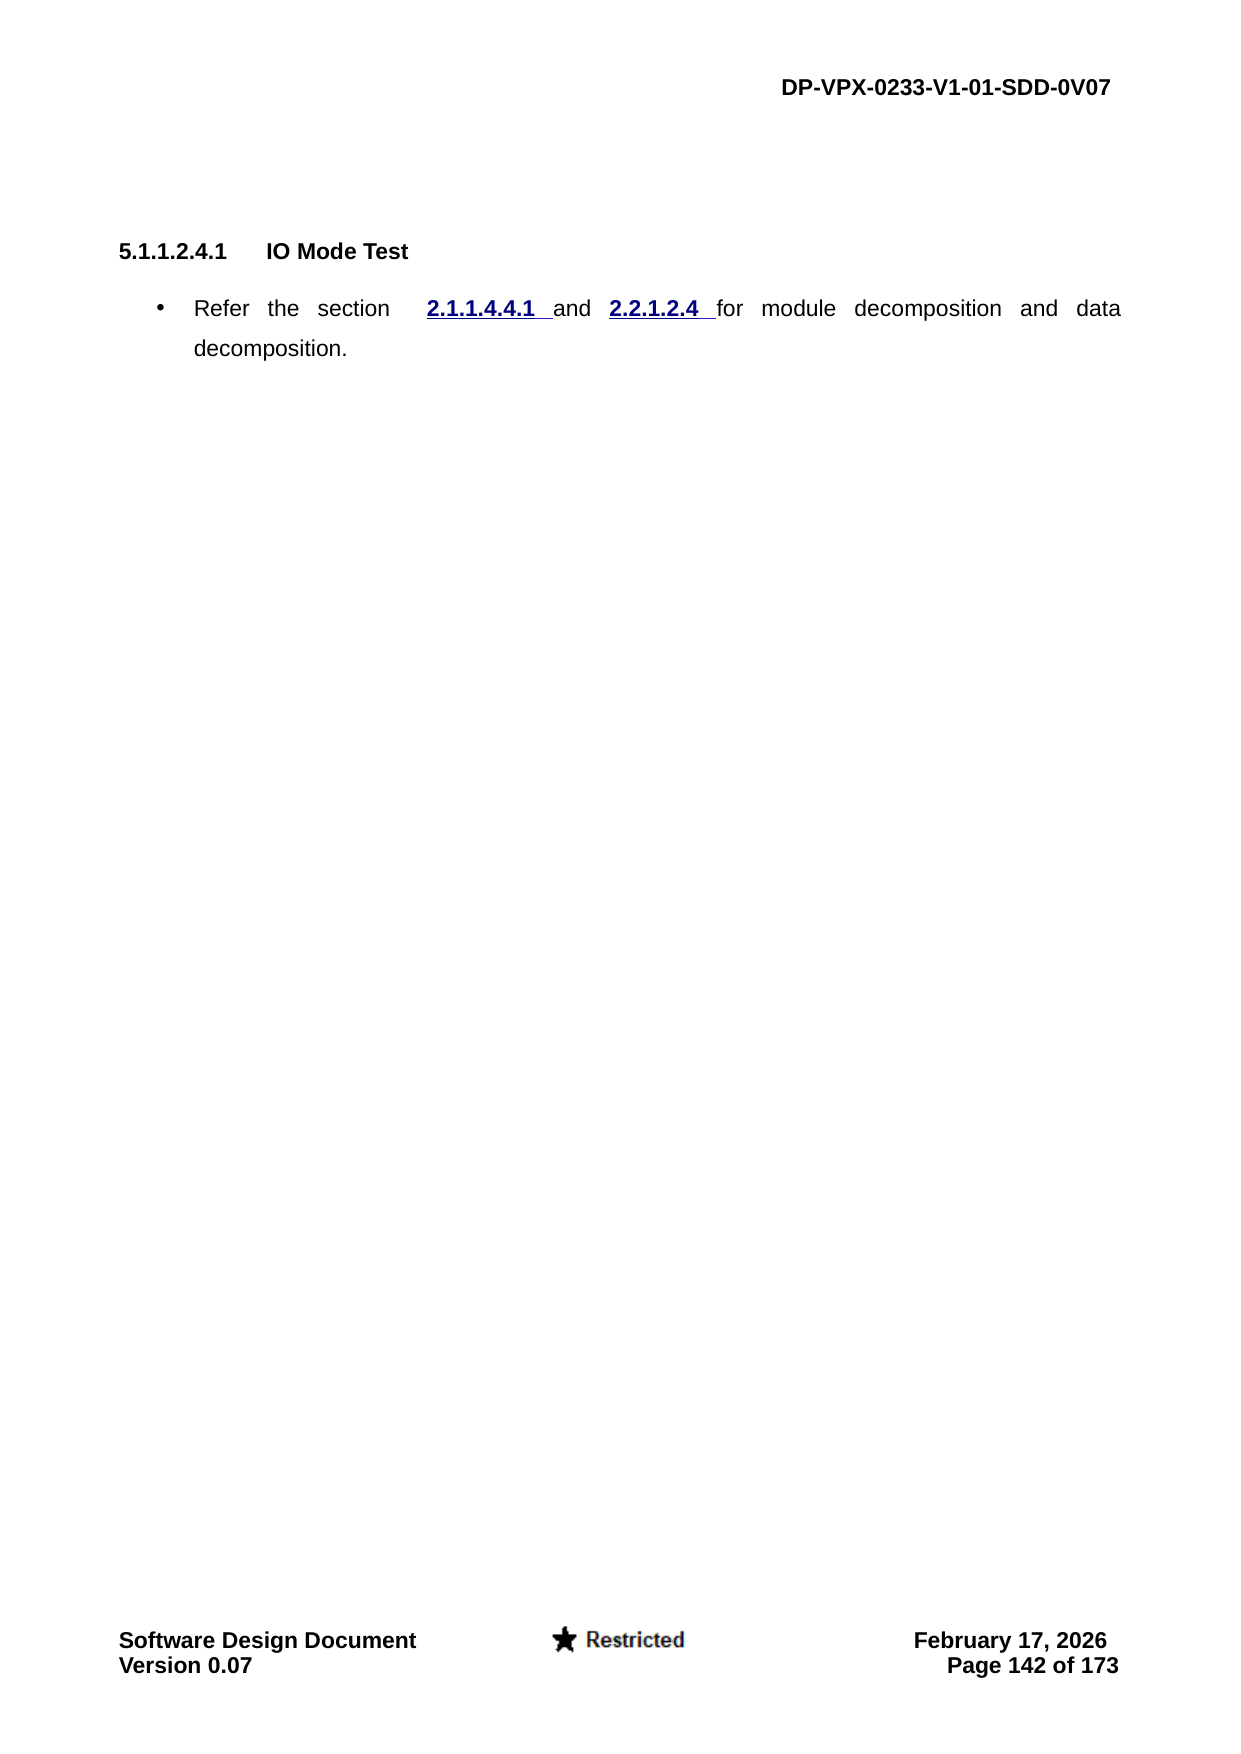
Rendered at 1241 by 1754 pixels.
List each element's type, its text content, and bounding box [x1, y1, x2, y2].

list Refer the section 2.1.1.4.4.1 and 2.2.1.2.4 for module decomposition and data decomposition. [156, 295, 1122, 361]
subtitle IO Mode Test [118, 241, 1122, 264]
picture [542, 1617, 698, 1662]
